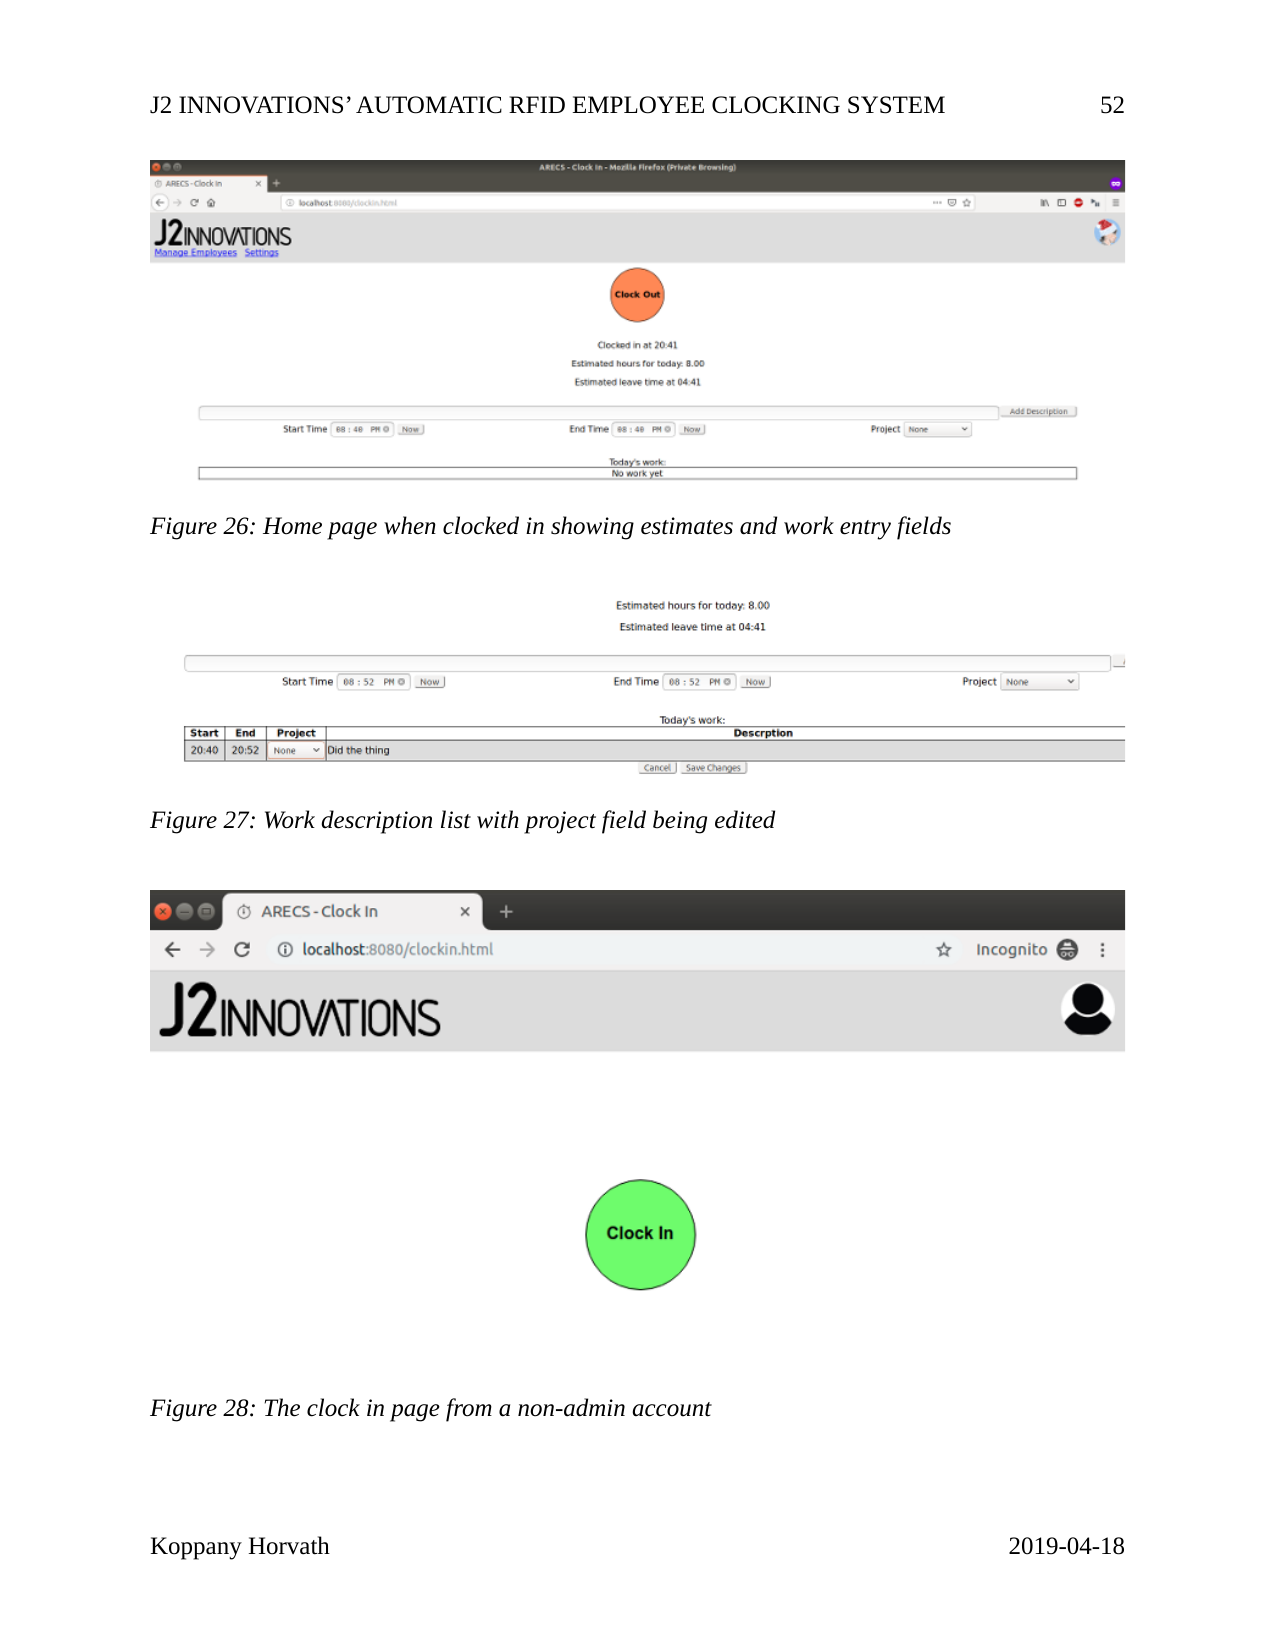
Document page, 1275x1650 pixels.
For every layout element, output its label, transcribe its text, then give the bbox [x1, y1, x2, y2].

picture [150, 160, 1125, 506]
text Figure 28: The clock in page from a non-admin account [150, 1388, 1125, 1422]
picture [150, 595, 1125, 801]
text Figure 26: Home page when clocked in showing estimates and work entry fields [150, 506, 1125, 540]
text Figure 27: Work description list with project field being edited [150, 801, 1125, 834]
picture [150, 890, 1125, 1388]
